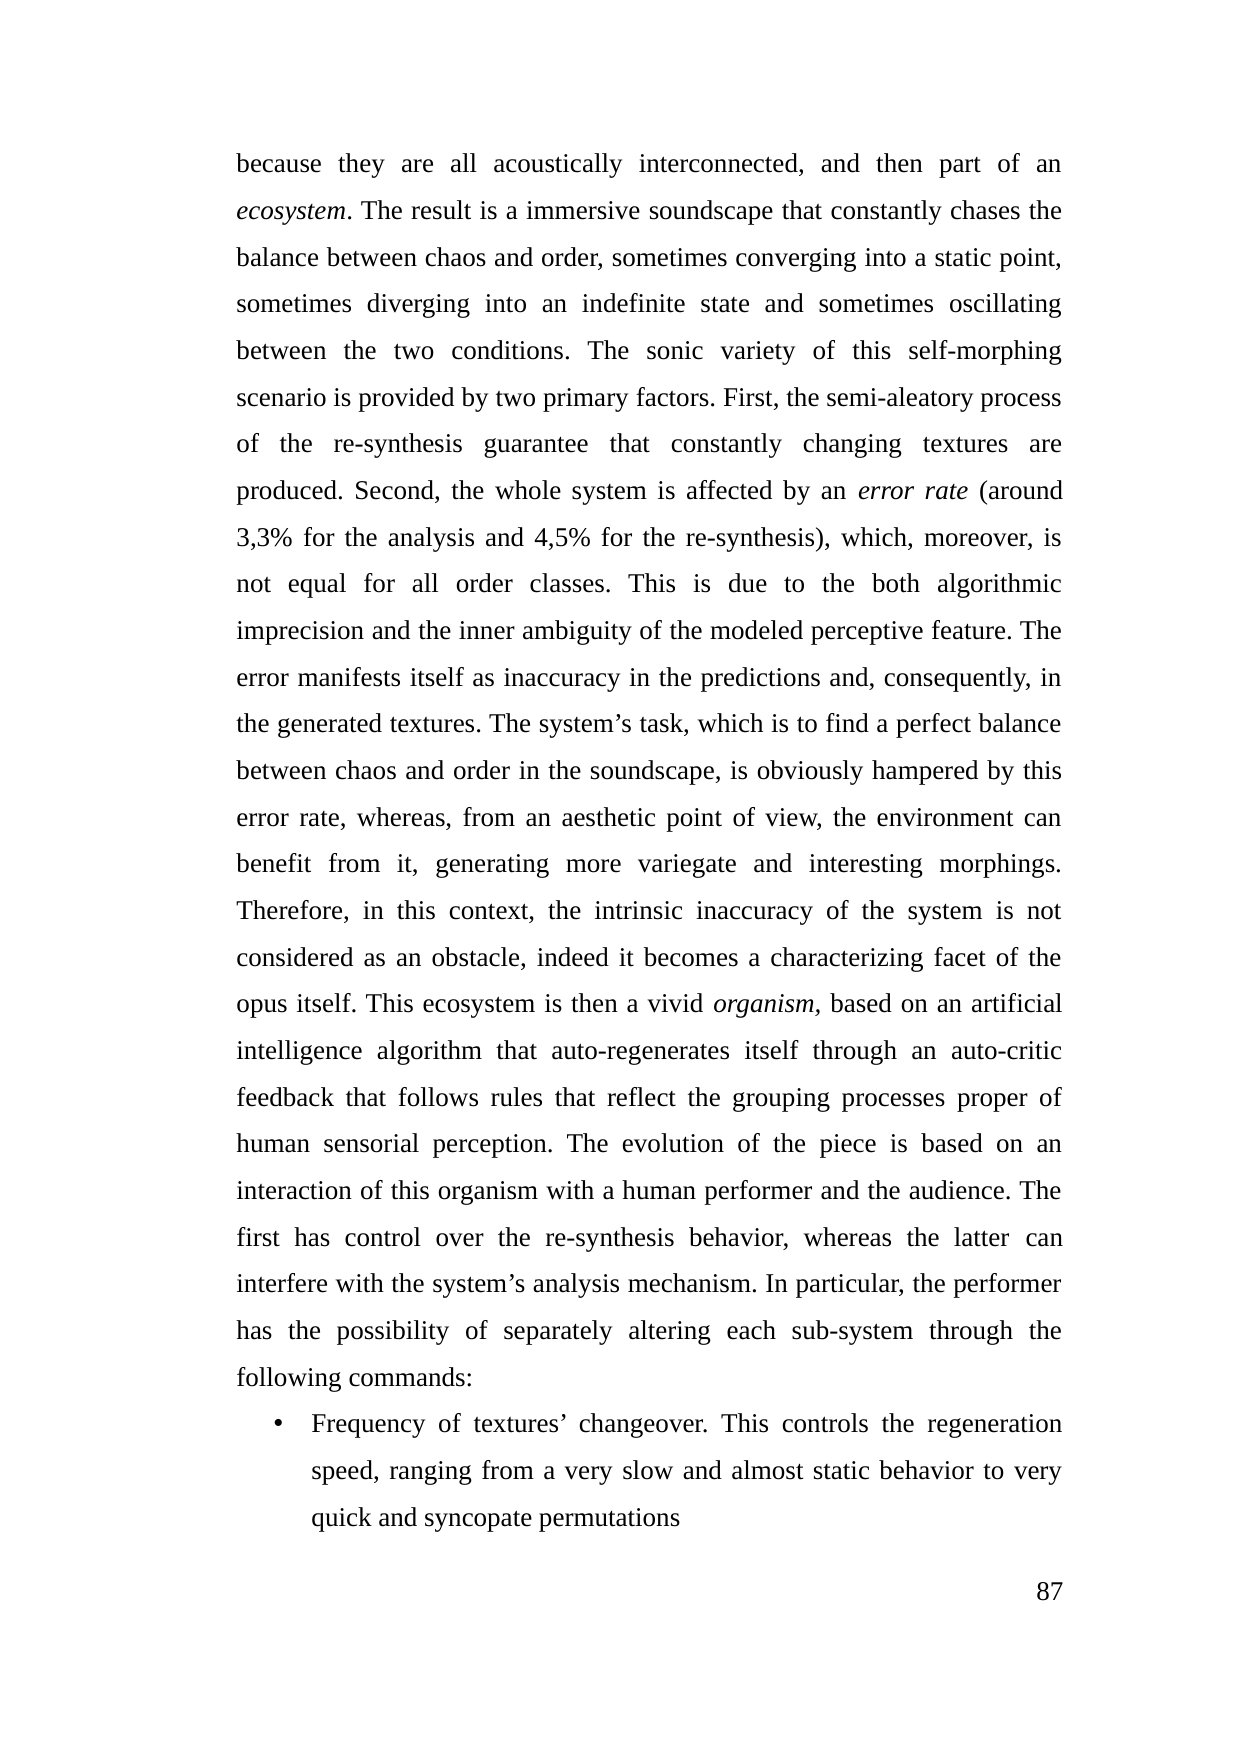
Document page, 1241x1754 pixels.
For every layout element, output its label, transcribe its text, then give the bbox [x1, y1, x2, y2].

list Frequency of textures’ changeover. This controls the regeneration speed, ranging from a very slow and almost static behavior to very quick and syncopate permutations [274, 1408, 1063, 1532]
text because they are all acoustically interconnected, and then part of an ecosystem. The result is a immersive soundscape that constantly chases the balance between chaos and order, sometimes converging into a static point, sometimes diverging into an indefinite state and sometimes oscillating between the two conditions. The sonic variety of this self-morphing scenario is provided by two primary factors. First, the semi-aleatory process of the re-synthesis guarantee that constantly changing textures are produced. Second, the whole system is affected by an error rate (around 3,3% for the analysis and 4,5% for the re-synthesis), which, moreover, is not equal for all order classes. This is due to the both algorithmic imprecision and the inner ambiguity of the modeled perceptive feature. The error manifests itself as inaccuracy in the predictions and, consequently, in the generated textures. The system’s task, which is to find a perfect balance between chaos and order in the soundscape, is obviously hampered by this error rate, whereas, from an aesthetic point of view, the environment can benefit from it, generating more variegate and interesting morphings. Therefore, in this context, the intrinsic inaccuracy of the system is not considered as an obstacle, indeed it becomes a characterizing facet of the opus itself. This ecosystem is then a vivid organism, based on an artificial intelligence algorithm that auto-regenerates itself through an auto-critic feedback that follows rules that reflect the grouping processes proper of human sensorial perception. The evolution of the piece is based on an interaction of this organism with a human performer and the audience. The first has control over the re-synthesis behavior, whereas the latter can interfere with the system’s analysis mechanism. In particular, the performer has the possibility of separately altering each sub-system through the following commands: [236, 148, 1063, 1392]
